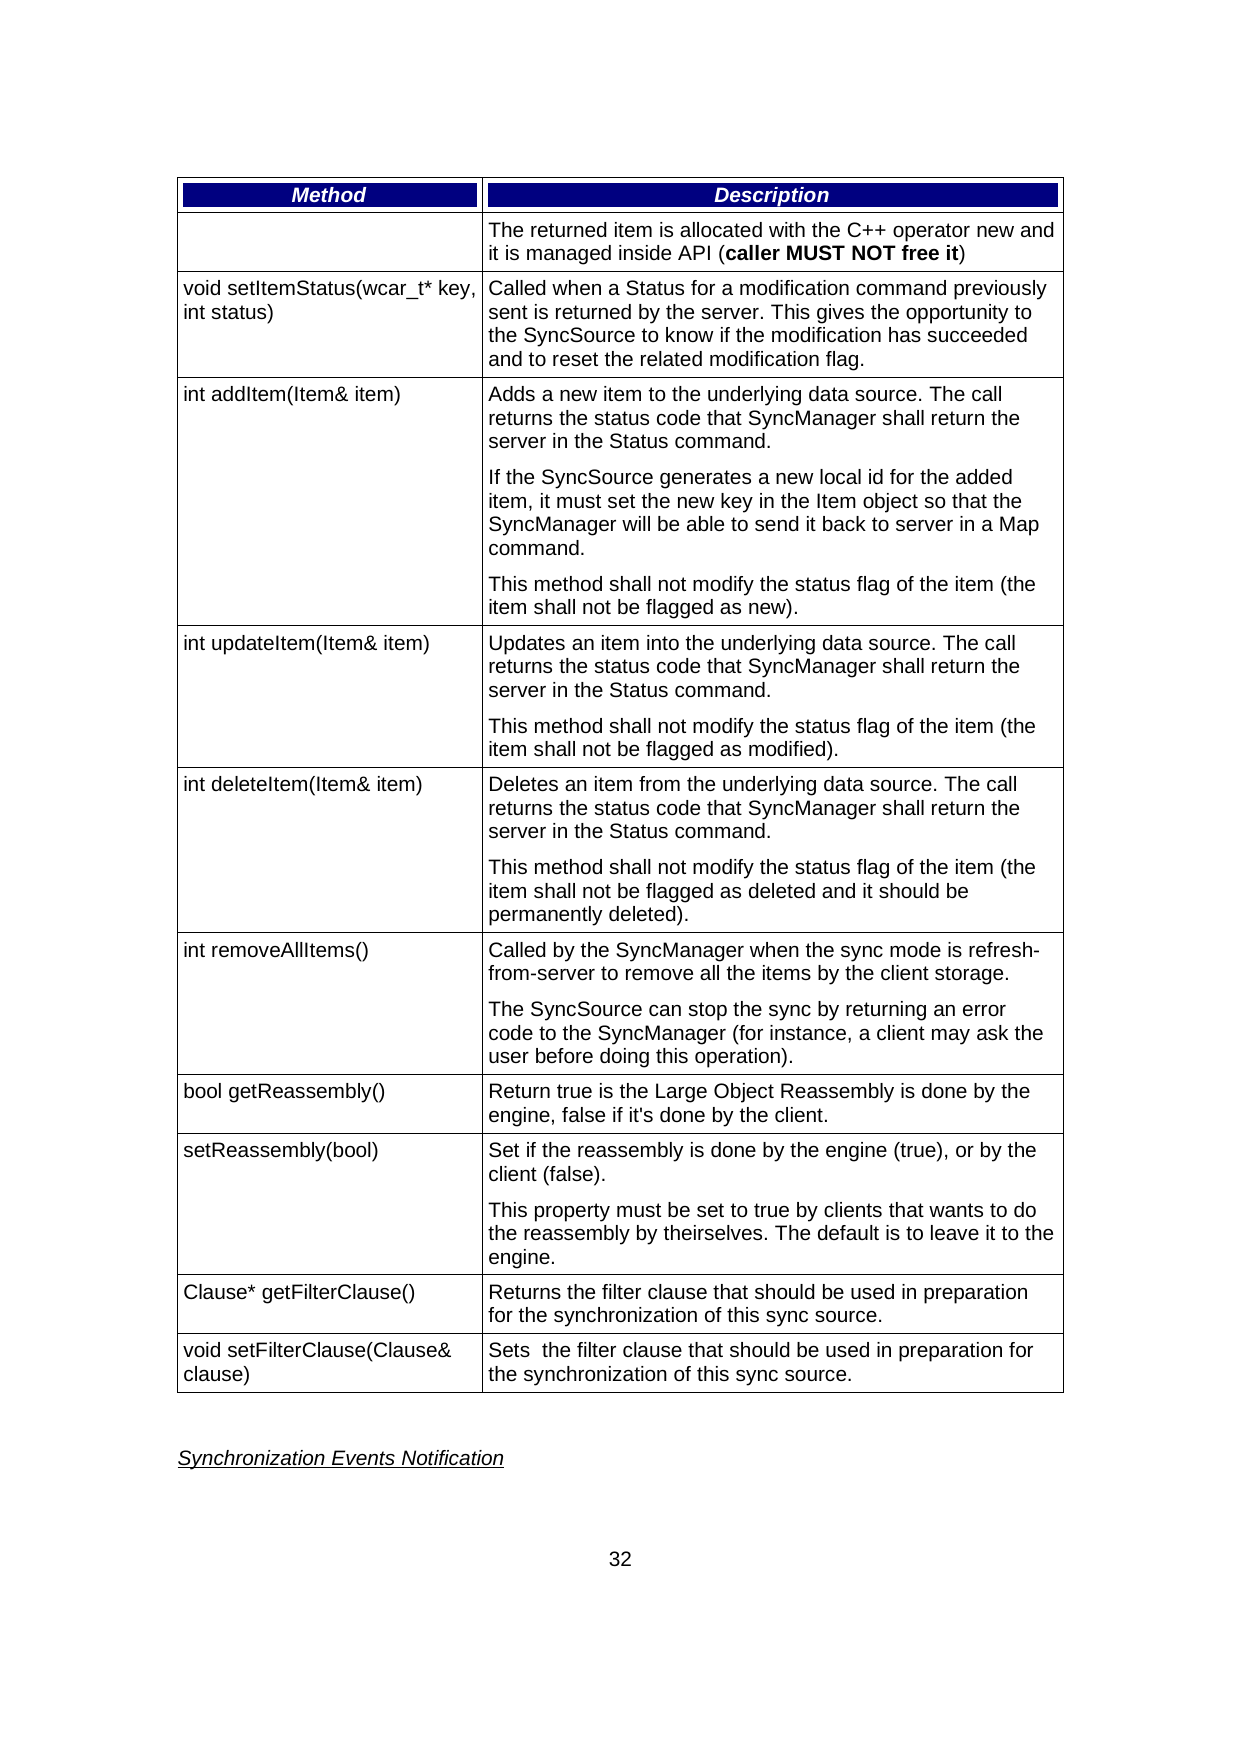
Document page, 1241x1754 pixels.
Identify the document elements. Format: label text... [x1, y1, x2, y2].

table_header Method [178, 178, 482, 212]
table_cell The returned item is allocated with the C++ operator new and it is managed inside API (caller MUST NOT free it) [483, 213, 1063, 271]
table_cell int removeAllItems() [178, 933, 482, 1074]
table_cell bool getReassembly() [178, 1075, 482, 1133]
table_cell void setFilterClause(Clause& clause) [178, 1334, 482, 1392]
table_cell Called by the SyncManager when the sync mode is refresh-from-server to remove all the items by the client storage. The SyncSource can stop the sync by returning an error code to the SyncManager (for instance, a client may ask the user before doing this operation). [483, 933, 1063, 1074]
table_cell Return true is the Large Object Reassembly is done by the engine, false if it's done by the client. [483, 1075, 1063, 1133]
table_cell Returns the filter clause that should be used in preparation for the synchronization of this sync source. [483, 1275, 1063, 1333]
table_cell int addItem(Item& item) [178, 378, 482, 625]
table_cell [178, 213, 482, 271]
table_cell setReassembly(bool) [178, 1134, 482, 1274]
table_cell int deleteItem(Item& item) [178, 768, 482, 932]
table_header Description [483, 178, 1063, 212]
table_cell Updates an item into the underlying data source. The call returns the status code that SyncManager shall return the server in the Status command. This method shall not modify the status flag of the item (the item shall not be flagged as modified). [483, 626, 1063, 767]
table_cell Adds a new item to the underlying data source. The call returns the status code that SyncManager shall return the server in the Status command. If the SyncSource generates a new local id for the added item, it must set the new key in the Item object so that the SyncManager will be able to send it back to server in a Map command. This method shall not modify the status flag of the item (the item shall not be flagged as new). [483, 378, 1063, 625]
table_cell int updateItem(Item& item) [178, 626, 482, 767]
table_cell Clause* getFilterClause() [178, 1275, 482, 1333]
table_cell Set if the reassembly is done by the engine (true), or by the client (false). This property must be set to true by clients that wants to do the reassembly by theirselves. The default is to leave it to the engine. [483, 1134, 1063, 1274]
table_cell Deletes an item from the underlying data source. The call returns the status code that SyncManager shall return the server in the Status command. This method shall not modify the status flag of the item (the item shall not be flagged as deleted and it should be permanently deleted). [483, 768, 1063, 932]
table_cell Called when a Status for a modification command previously sent is returned by the server. This gives the opportunity to the SyncSource to know if the modification has succeeded and to reset the related modification flag. [483, 272, 1063, 377]
table_cell void setItemStatus(wcar_t* key, int status) [178, 272, 482, 377]
subtitle Synchronization Events Notification [177, 1446, 1063, 1470]
table_cell Sets the filter clause that should be used in preparation for the synchronization of this sync source. [483, 1334, 1063, 1392]
